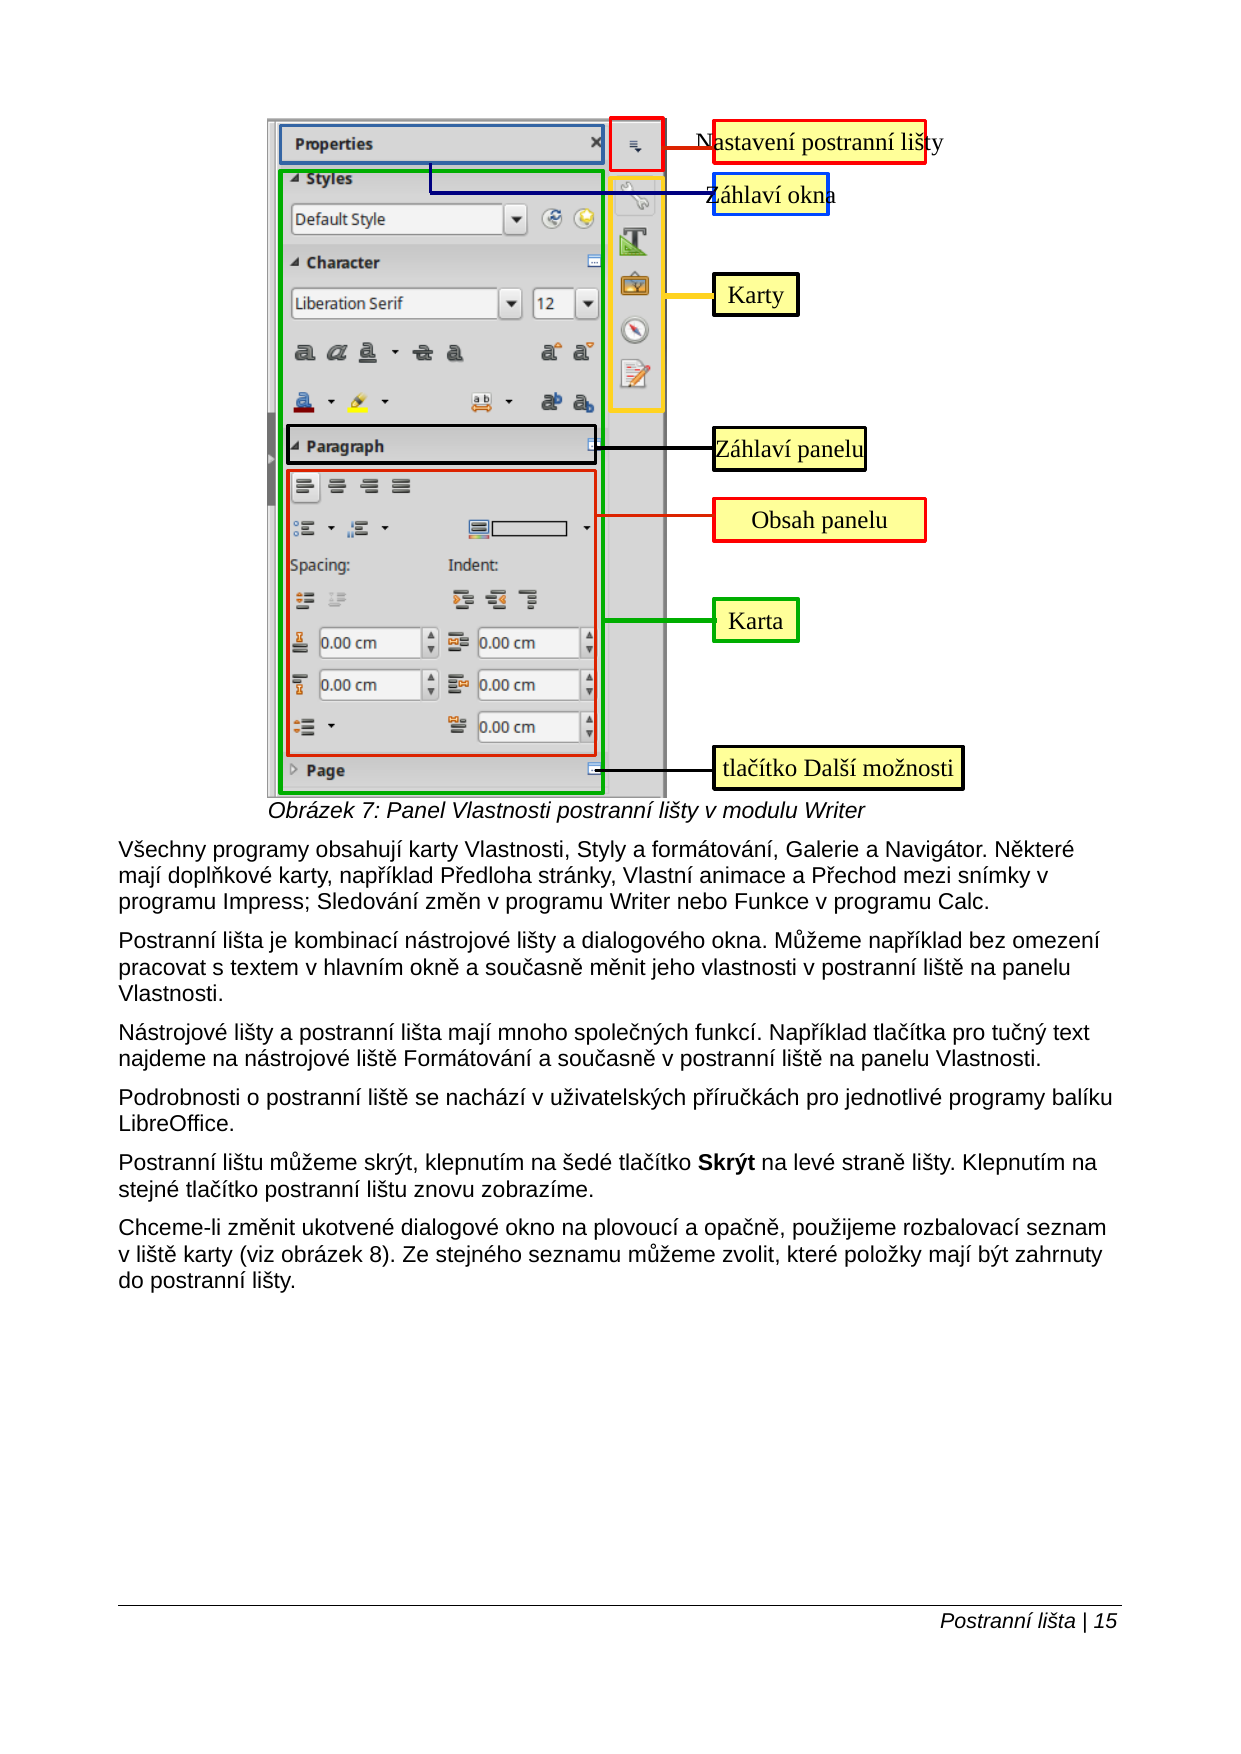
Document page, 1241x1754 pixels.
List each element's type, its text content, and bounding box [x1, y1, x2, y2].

picture [605, 623, 667, 769]
text Obrázek 7: Panel Vlastnosti postranní lišty v modulu Writer [268, 797, 973, 824]
text Všechny programy obsahují karty Vlastnosti, Styly a formátování, Galerie a Navigátor. Některé mají doplňkové karty, například Předloha stránky, Vlastní animace a Přechod mezi snímky v programu Impress; Sledování změn v programu Writer nebo Funkce v programu Calc. [118, 836, 1122, 915]
picture [267, 118, 667, 798]
text Chceme-li změnit ukotvené dialogové okno na plovoucí a opačně, použijeme rozbalovací seznam v liště karty (viz obrázek 8). Ze stejného seznamu můžeme zvolit, které položky mají být zahrnuty do postranní lišty. [118, 1214, 1122, 1293]
text Postranní lištu můžeme skrýt, klepnutím na šedé tlačítko Skrýt na levé straně lišty. Klepnutím na stejné tlačítko postranní lištu znovu zobrazíme. [118, 1149, 1122, 1202]
text Nástrojové lišty a postranní lišta mají mnoho společných funkcí. Například tlačítka pro tučný text najdeme na nástrojové liště Formátování a současně v postranní liště na panelu Vlastnosti. [118, 1019, 1122, 1071]
picture [605, 517, 667, 618]
picture [290, 472, 594, 754]
picture [290, 427, 594, 461]
picture [605, 195, 667, 446]
text Podrobnosti o postranní liště se nachází v uživatelských příručkách pro jednotlivé programy balíku LibreOffice. [118, 1084, 1122, 1137]
picture [613, 195, 661, 408]
picture [613, 180, 661, 191]
picture [283, 173, 601, 791]
picture [612, 120, 661, 169]
picture [605, 450, 667, 514]
text Postranní lišta je kombinací nástrojové lišty a dialogového okna. Můžeme například bez omezení pracovat s textem v hlavním okně a současně měnit jeho vlastnosti v postranní liště na panelu Vlastnosti. [118, 927, 1122, 1006]
picture [282, 127, 601, 161]
picture [432, 173, 601, 191]
